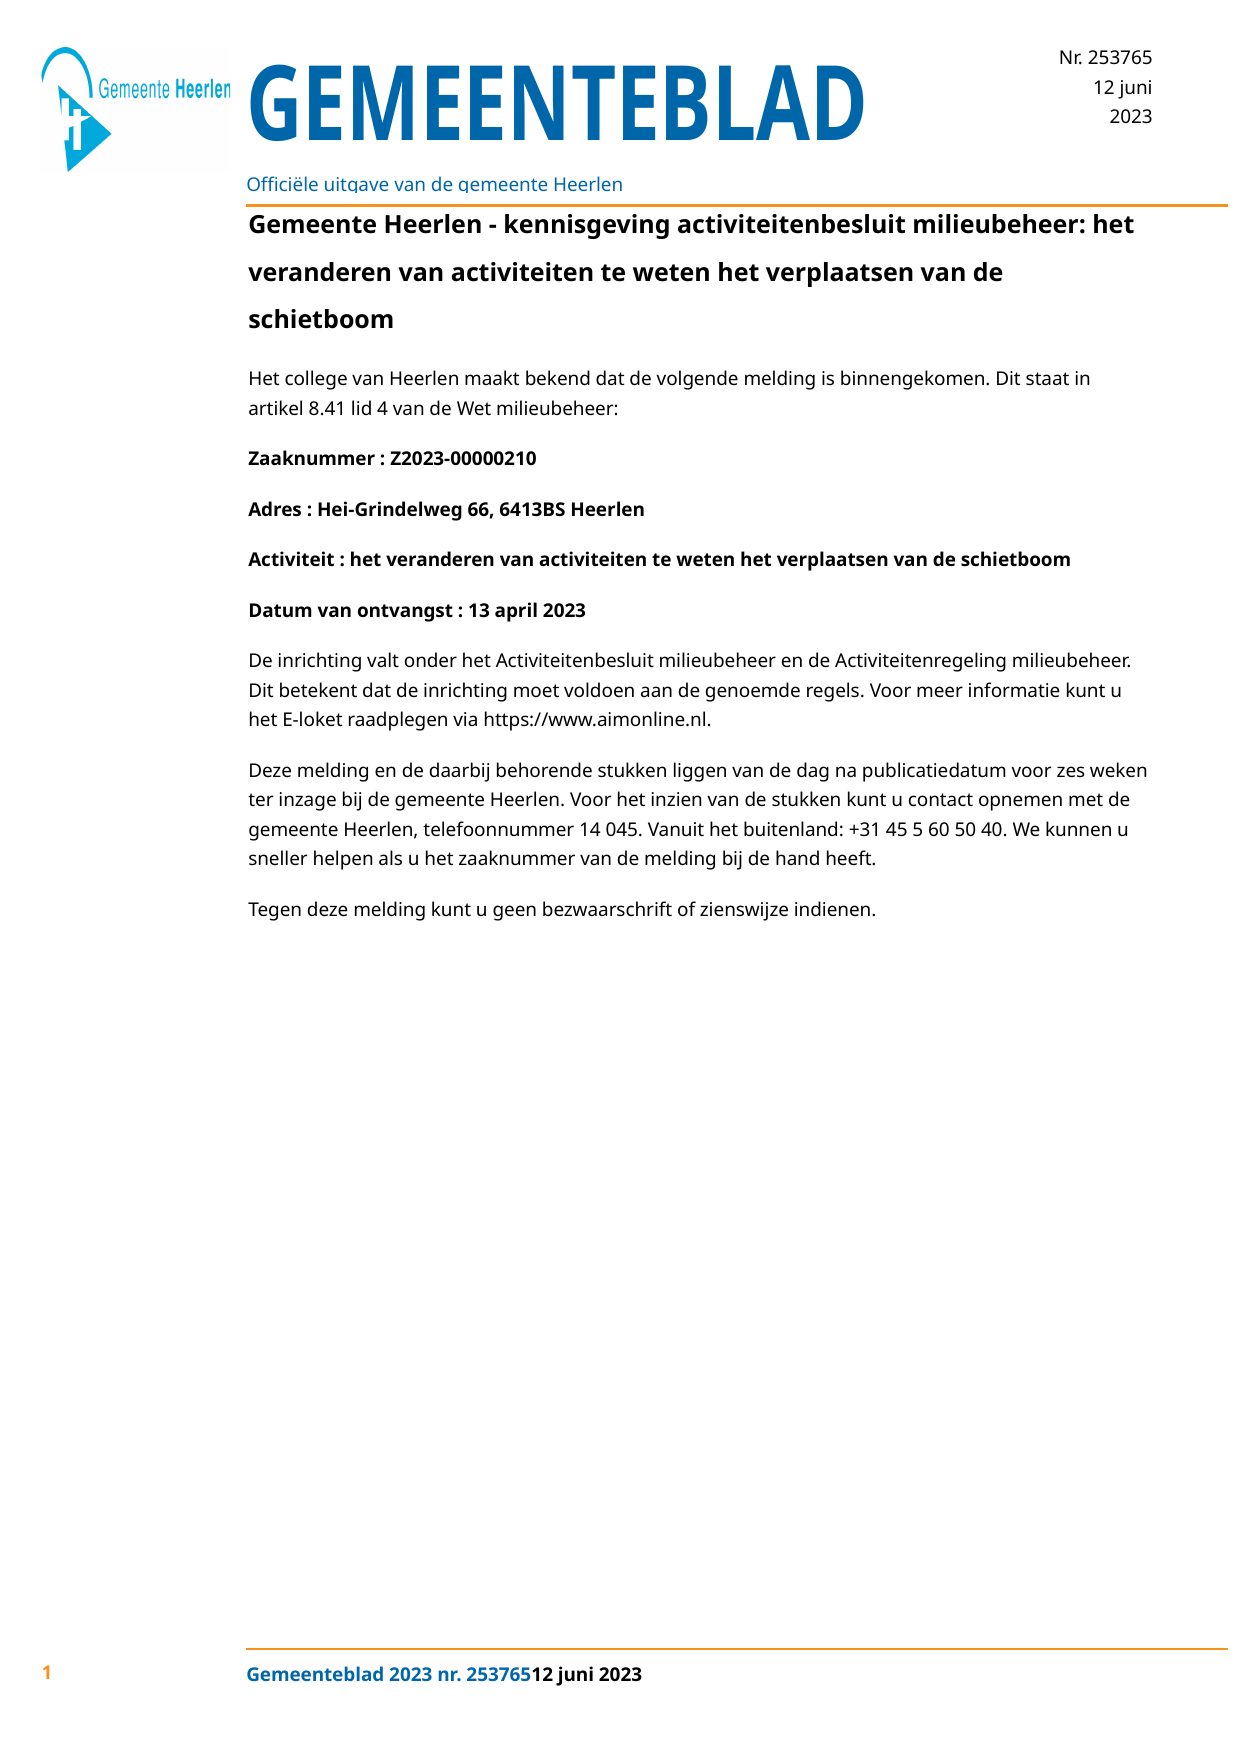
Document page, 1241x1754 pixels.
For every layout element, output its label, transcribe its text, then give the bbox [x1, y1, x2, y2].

text Adres : Hei-Grindelweg 66, 6413BS Heerlen [248, 496, 1152, 522]
text Activiteit : het veranderen van activiteiten te weten het verplaatsen van de schietboom [248, 546, 1152, 572]
text Tegen deze melding kunt u geen bezwaarschrift of zienswijze indienen. [248, 896, 1152, 922]
text Het college van Heerlen maakt bekend dat de volgende melding is binnengekomen. Dit staat in artikel 8.41 lid 4 van de Wet milieubeheer: [248, 366, 1152, 421]
picture [41, 47, 231, 172]
text Datum van ontvangst : 13 april 2023 [248, 597, 1152, 622]
picture [41, 47, 59, 70]
text Gemeente Heerlen - kennisgeving activiteitenbesluit milieubeheer: het veranderen van activiteiten te weten het verplaatsen van de schietboom [248, 207, 1152, 336]
text Deze melding en de daarbij behorende stukken liggen van de dag na publicatiedatum voor zes weken ter inzage bij de gemeente Heerlen. Voor het inzien van de stukken kunt u contact opnemen met de gemeente Heerlen, telefoonnummer 14 045. Vanuit het buitenland: +31 45 5 60 50 40. We kunnen u sneller helpen als u het zaaknummer van de melding bij de hand heeft. [248, 757, 1152, 871]
text De inrichting valt onder het Activiteitenbesluit milieubeheer en de Activiteitenregeling milieubeheer. Dit betekent dat de inrichting moet voldoen aan de genoemde regels. Voor meer informatie kunt u het E-loket raadplegen via https://www.aimonline.nl. [248, 647, 1152, 732]
text Zaaknummer : Z2023-00000210 [248, 446, 1152, 471]
